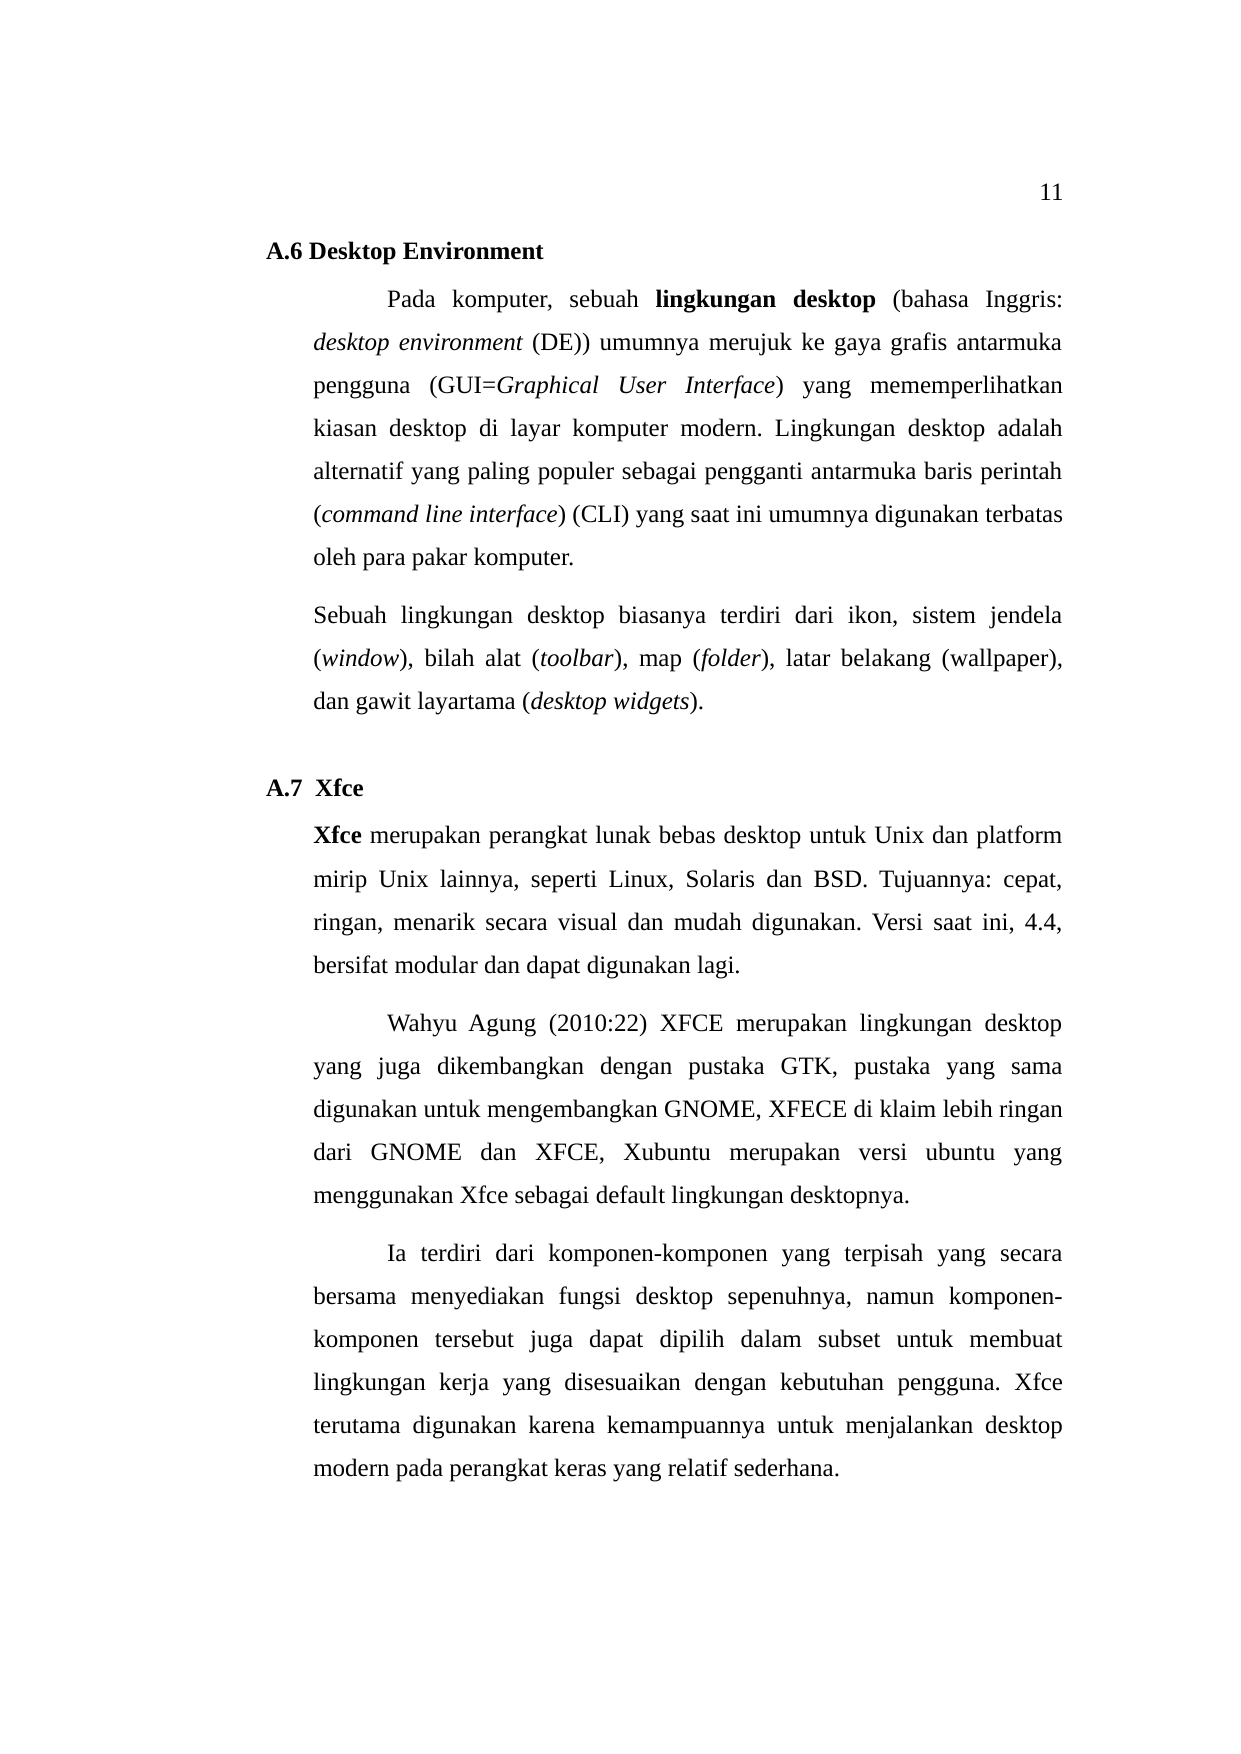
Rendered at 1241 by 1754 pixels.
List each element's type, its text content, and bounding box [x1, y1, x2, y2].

text Wahyu Agung (2010:22) XFCE merupakan lingkungan desktop yang juga dikembangkan dengan pustaka GTK, pustaka yang sama digunakan untuk mengembangkan GNOME, XFECE di klaim lebih ringan dari GNOME dan XFCE, Xubuntu merupakan versi ubuntu yang menggunakan Xfce sebagai default lingkungan desktopnya. [313, 1008, 1063, 1209]
text A.7 Xfce [266, 773, 1063, 802]
text Ia terdiri dari komponen-komponen yang terpisah yang secara bersama menyediakan fungsi desktop sepenuhnya, namun komponen-komponen tersebut juga dapat dipilih dalam subset untuk membuat lingkungan kerja yang disesuaikan dengan kebutuhan pengguna. Xfce terutama digunakan karena kemampuannya untuk menjalankan desktop modern pada perangkat keras yang relatif sederhana. [313, 1238, 1063, 1482]
text Pada komputer, sebuah lingkungan desktop (bahasa Inggris: desktop environment (DE)) umumnya merujuk ke gaya grafis antarmuka pengguna (GUI=Graphical User Interface) yang mememperlihatkan kiasan desktop di layar komputer modern. Lingkungan desktop adalah alternatif yang paling populer sebagai pengganti antarmuka baris perintah (command line interface) (CLI) yang saat ini umumnya digunakan terbatas oleh para pakar komputer. [313, 284, 1063, 571]
text Sebuah lingkungan desktop biasanya terdiri dari ikon, sistem jendela (window), bilah alat (toolbar), map (folder), latar belakang (wallpaper), dan gawit layartama (desktop widgets). [313, 600, 1063, 715]
text Xfce merupakan perangkat lunak bebas desktop untuk Unix dan platform mirip Unix lainnya, seperti Linux, Solaris dan BSD. Tujuannya: cepat, ringan, menarik secara visual dan mudah digunakan. Versi saat ini, 4.4, bersifat modular dan dapat digunakan lagi. [313, 821, 1063, 979]
text A.6 Desktop Environment [266, 236, 1063, 265]
